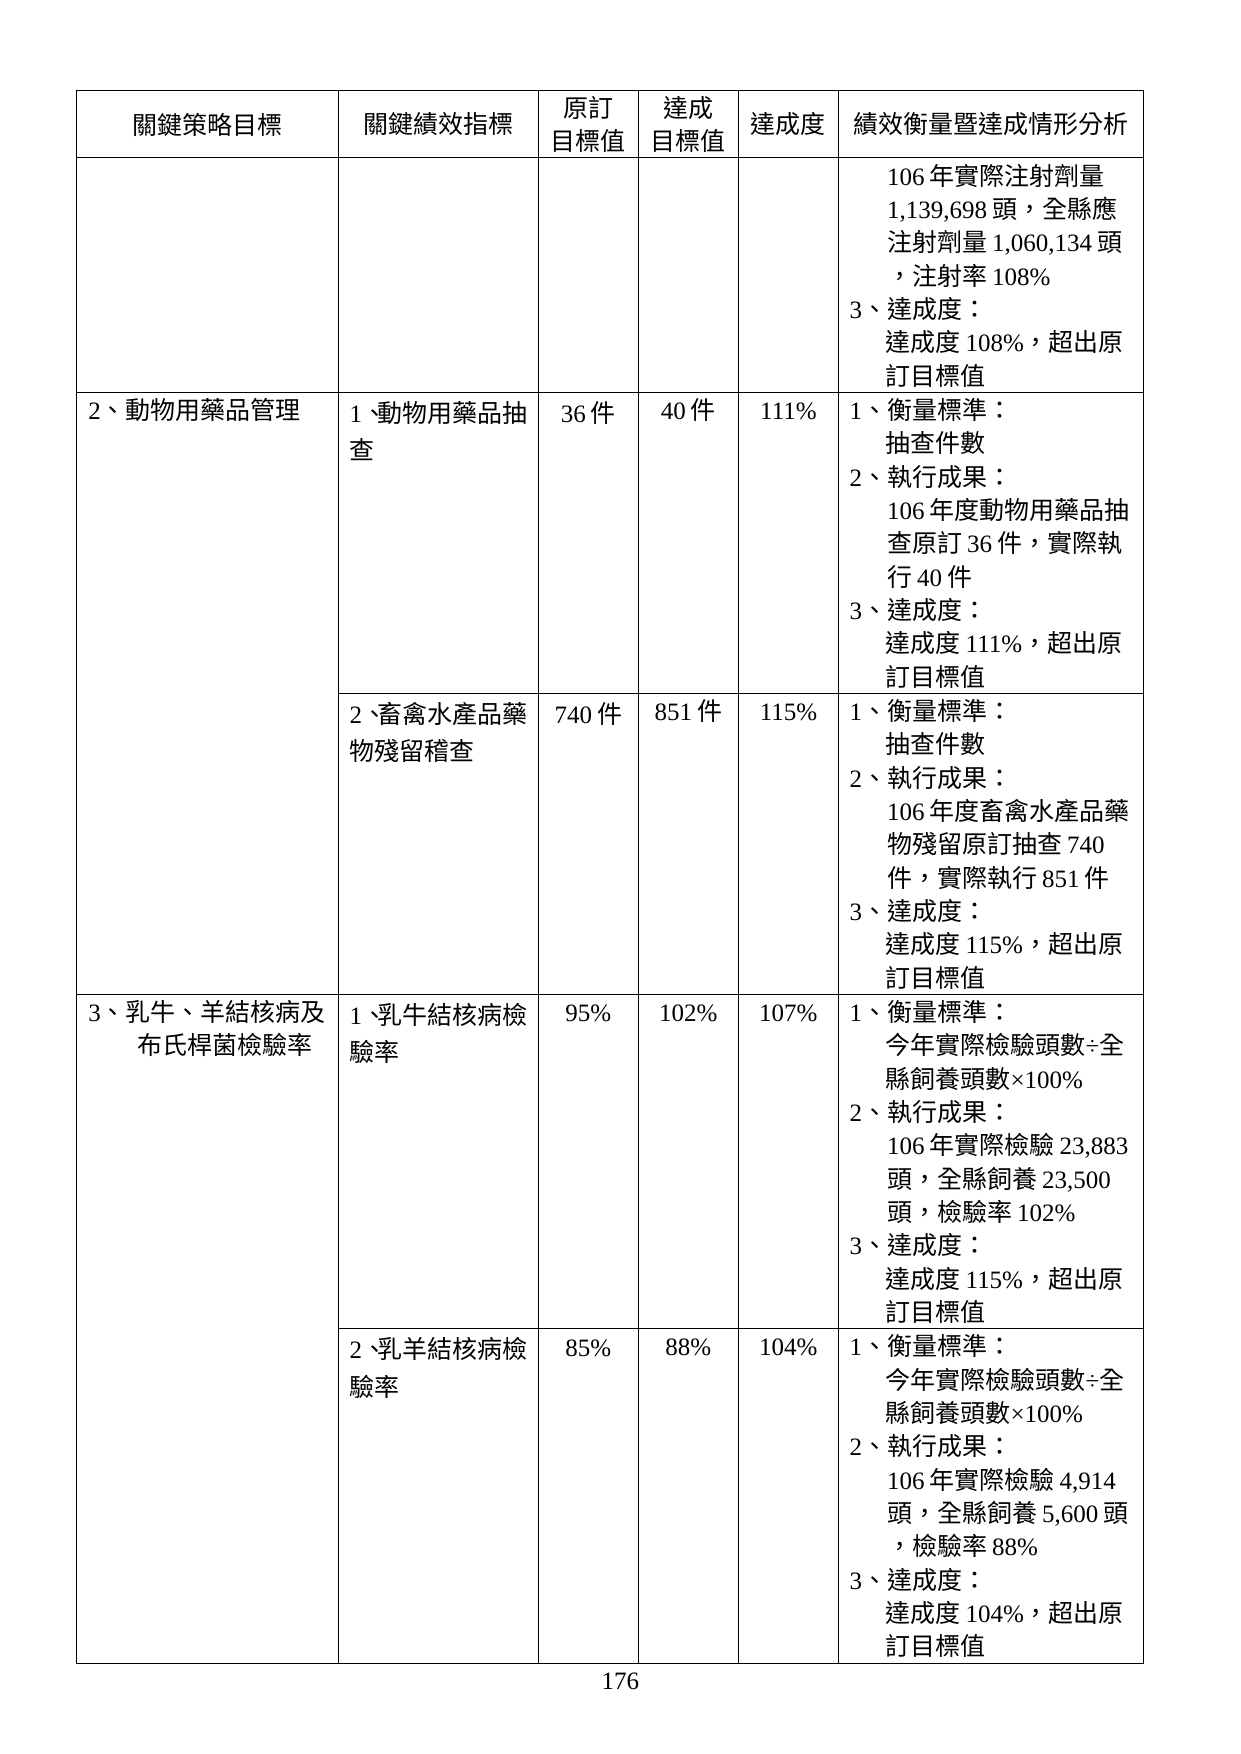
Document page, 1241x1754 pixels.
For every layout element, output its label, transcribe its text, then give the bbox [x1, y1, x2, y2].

table_cell 740件 [539, 694, 638, 994]
table_cell 1、衡量標準： 今年實際檢驗頭數÷全縣飼養頭數×100% 2、執行成果： 106年實際檢驗23,883頭，全縣飼養23,500頭，檢驗率102% 3、達成度： 達成度115%，超出原訂目標值 [839, 995, 1143, 1328]
table_cell 2、畜禽水產品藥物殘留稽查 [339, 694, 538, 994]
table_cell 36件 [539, 393, 638, 693]
table_cell 1、衡量標準： 抽查件數 2、執行成果： 106年度動物用藥品抽查原訂36件，實際執行40件 3、達成度： 達成度111%，超出原訂目標值 [839, 393, 1143, 693]
table_cell 104% [739, 1329, 838, 1662]
table_header 績效衡量暨達成情形分析 [839, 91, 1143, 157]
table_header 原訂 目標值 [539, 91, 638, 157]
table_cell [77, 158, 338, 392]
table_header 關鍵績效指標 [339, 91, 538, 157]
table_header 達成 目標值 [639, 91, 738, 157]
table_cell 1、動物用藥品抽查 [339, 393, 538, 693]
table_header 關鍵策略目標 [77, 91, 338, 157]
table_cell [339, 158, 538, 392]
table_cell 乳牛、羊結核病及布氏桿菌檢驗率 [77, 995, 338, 1662]
table_cell 102% [639, 995, 738, 1328]
table_cell [739, 158, 838, 392]
table_cell [539, 158, 638, 392]
table_cell 1、乳牛結核病檢驗率 [339, 995, 538, 1328]
table_cell 1、衡量標準： 抽查件數 2、執行成果： 106年度畜禽水產品藥物殘留原訂抽查740件，實際執行851件 3、達成度： 達成度115%，超出原訂目標值 [839, 694, 1143, 994]
table_cell 851件 [639, 694, 738, 994]
table_cell 95% [539, 995, 638, 1328]
table_cell 106年實際注射劑量1,139,698頭，全縣應注射劑量1,060,134頭，注射率108% 3、達成度： 達成度108%，超出原訂目標值 [839, 158, 1143, 392]
table_cell 88% [639, 1329, 738, 1662]
table_header 達成度 [739, 91, 838, 157]
table_cell 107% [739, 995, 838, 1328]
table_cell 111% [739, 393, 838, 693]
table_cell 2、乳羊結核病檢驗率 [339, 1329, 538, 1662]
table_cell 1、衡量標準： 今年實際檢驗頭數÷全縣飼養頭數×100% 2、執行成果： 106年實際檢驗4,914頭，全縣飼養5,600頭，檢驗率88% 3、達成度： 達成度104%，超出原訂目標值 [839, 1329, 1143, 1662]
table_cell [639, 158, 738, 392]
table_cell 85% [539, 1329, 638, 1662]
table_cell 40件 [639, 393, 738, 693]
table_cell 動物用藥品管理 [77, 393, 338, 994]
table_cell 115% [739, 694, 838, 994]
